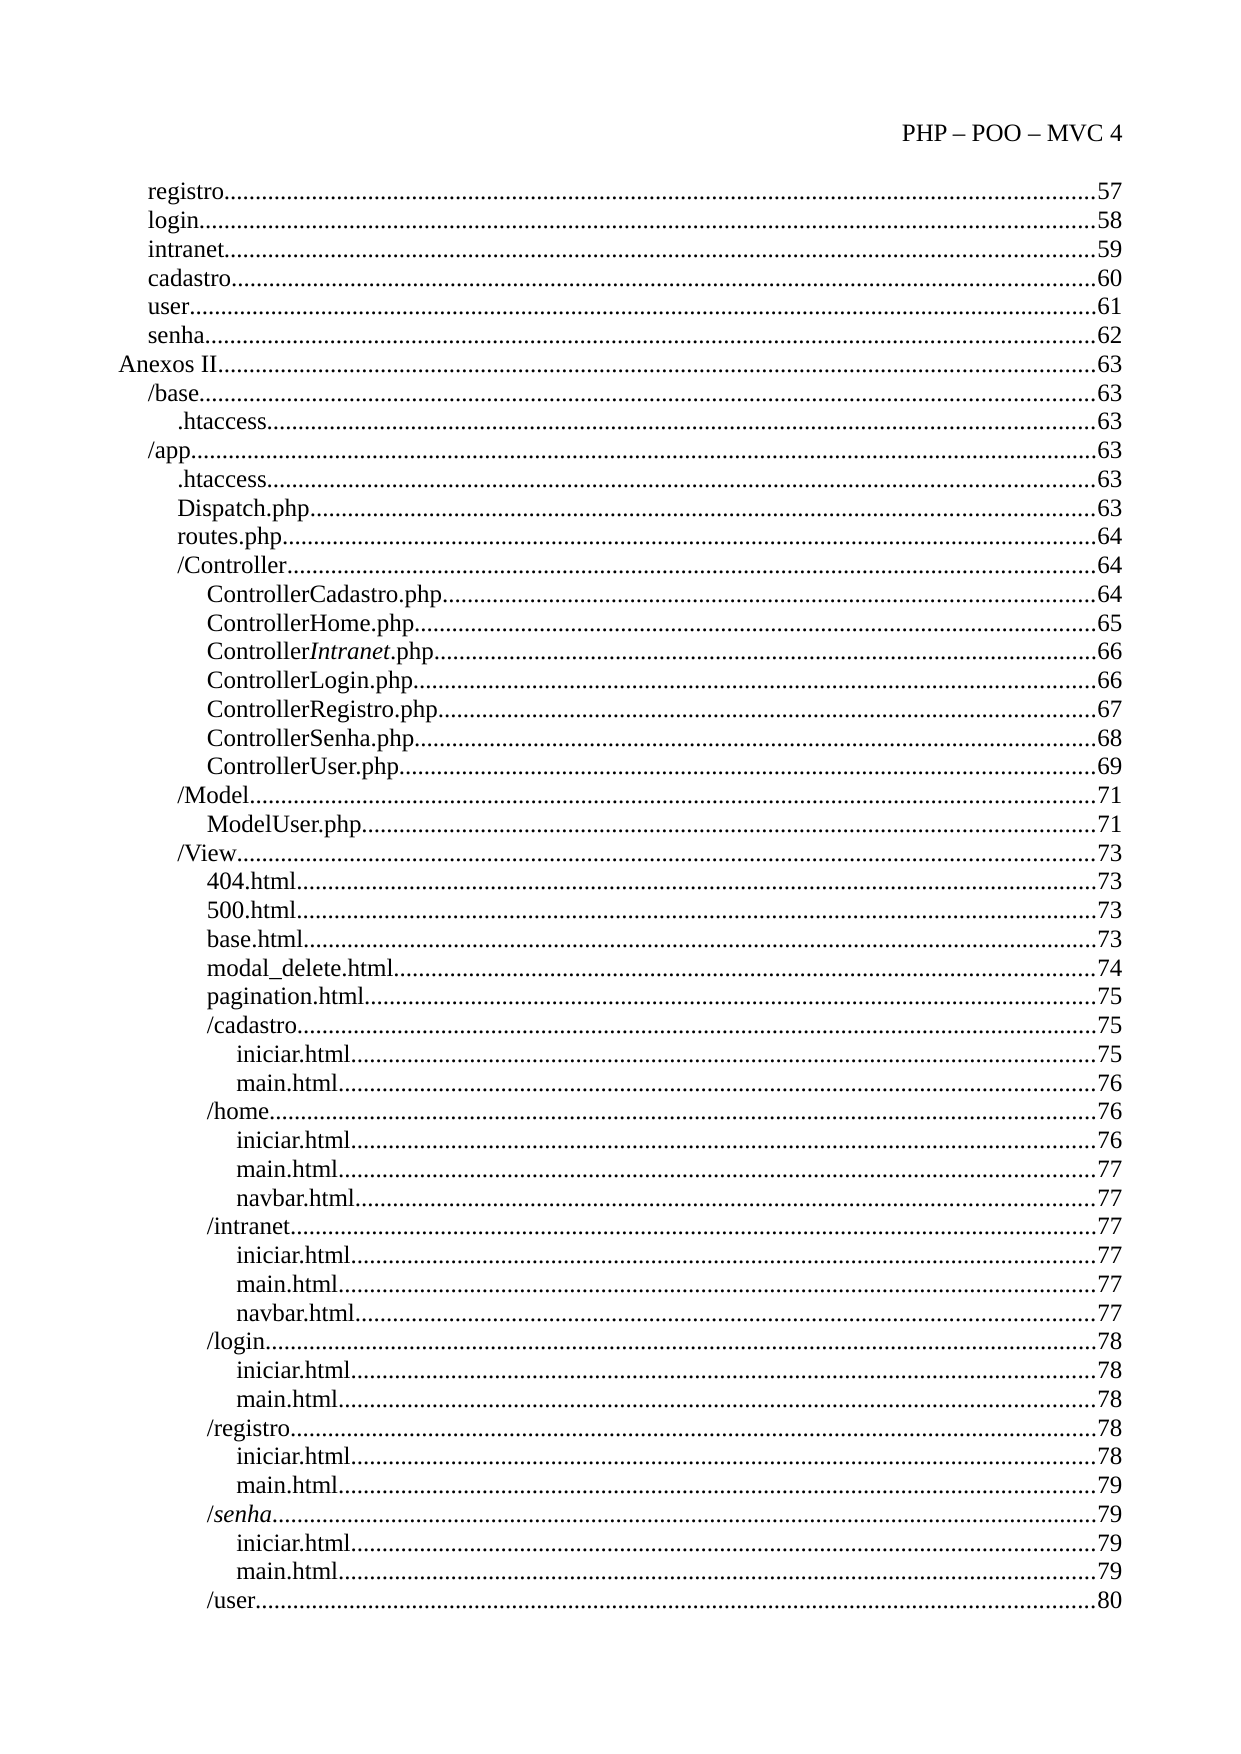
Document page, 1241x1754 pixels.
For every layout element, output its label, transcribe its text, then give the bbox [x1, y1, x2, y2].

text base.html 73 [207, 924, 1122, 953]
text 404.html 73 [207, 866, 1122, 895]
text iniciar.html 78 [236, 1441, 1122, 1470]
text ModelUser.php 71 [207, 809, 1122, 838]
text user 61 [148, 291, 1122, 320]
text iniciar.html 76 [236, 1125, 1122, 1154]
text /login 78 [207, 1326, 1122, 1355]
text ControllerRegistro.php 67 [207, 694, 1122, 723]
text pagination.html 75 [207, 981, 1122, 1010]
text iniciar.html 77 [236, 1240, 1122, 1269]
text login 58 [148, 205, 1122, 234]
text routes.php 64 [177, 521, 1122, 550]
text /cadastro 75 [207, 1010, 1122, 1039]
text navbar.html 77 [236, 1298, 1122, 1326]
text /View 73 [177, 838, 1122, 866]
text ControllerSenha.php 68 [207, 723, 1122, 751]
text main.html 77 [236, 1269, 1122, 1298]
text /Model 71 [177, 780, 1122, 809]
text .htaccess 63 [177, 464, 1122, 493]
text cadastro 60 [148, 263, 1122, 291]
text /registro 78 [207, 1413, 1122, 1441]
text /senha 79 [207, 1499, 1122, 1528]
text main.html 77 [236, 1154, 1122, 1183]
text ControllerCadastro.php 64 [207, 579, 1122, 608]
text /Controller 64 [177, 550, 1122, 579]
text Anexos II 63 [118, 349, 1122, 378]
text main.html 79 [236, 1470, 1122, 1499]
text modal_delete.html 74 [207, 953, 1122, 981]
text /base 63 [148, 378, 1122, 406]
text ControllerLogin.php 66 [207, 665, 1122, 694]
text Dispatch.php 63 [177, 493, 1122, 521]
text /intranet 77 [207, 1211, 1122, 1240]
text main.html 79 [236, 1556, 1122, 1585]
text .htaccess 63 [177, 406, 1122, 435]
text main.html 78 [236, 1384, 1122, 1413]
text 500.html 73 [207, 895, 1122, 924]
text ControllerHome.php 65 [207, 608, 1122, 636]
text main.html 76 [236, 1068, 1122, 1096]
text registro 57 [148, 176, 1122, 205]
text iniciar.html 79 [236, 1528, 1122, 1556]
text ControllerUser.php 69 [207, 751, 1122, 780]
text ControllerIntranet.php 66 [207, 636, 1122, 665]
text senha 62 [148, 320, 1122, 349]
text iniciar.html 75 [236, 1039, 1122, 1068]
text navbar.html 77 [236, 1183, 1122, 1211]
text intranet 59 [148, 234, 1122, 263]
text iniciar.html 78 [236, 1355, 1122, 1384]
text /user 80 [207, 1585, 1122, 1614]
text /app 63 [148, 435, 1122, 464]
text /home 76 [207, 1096, 1122, 1125]
